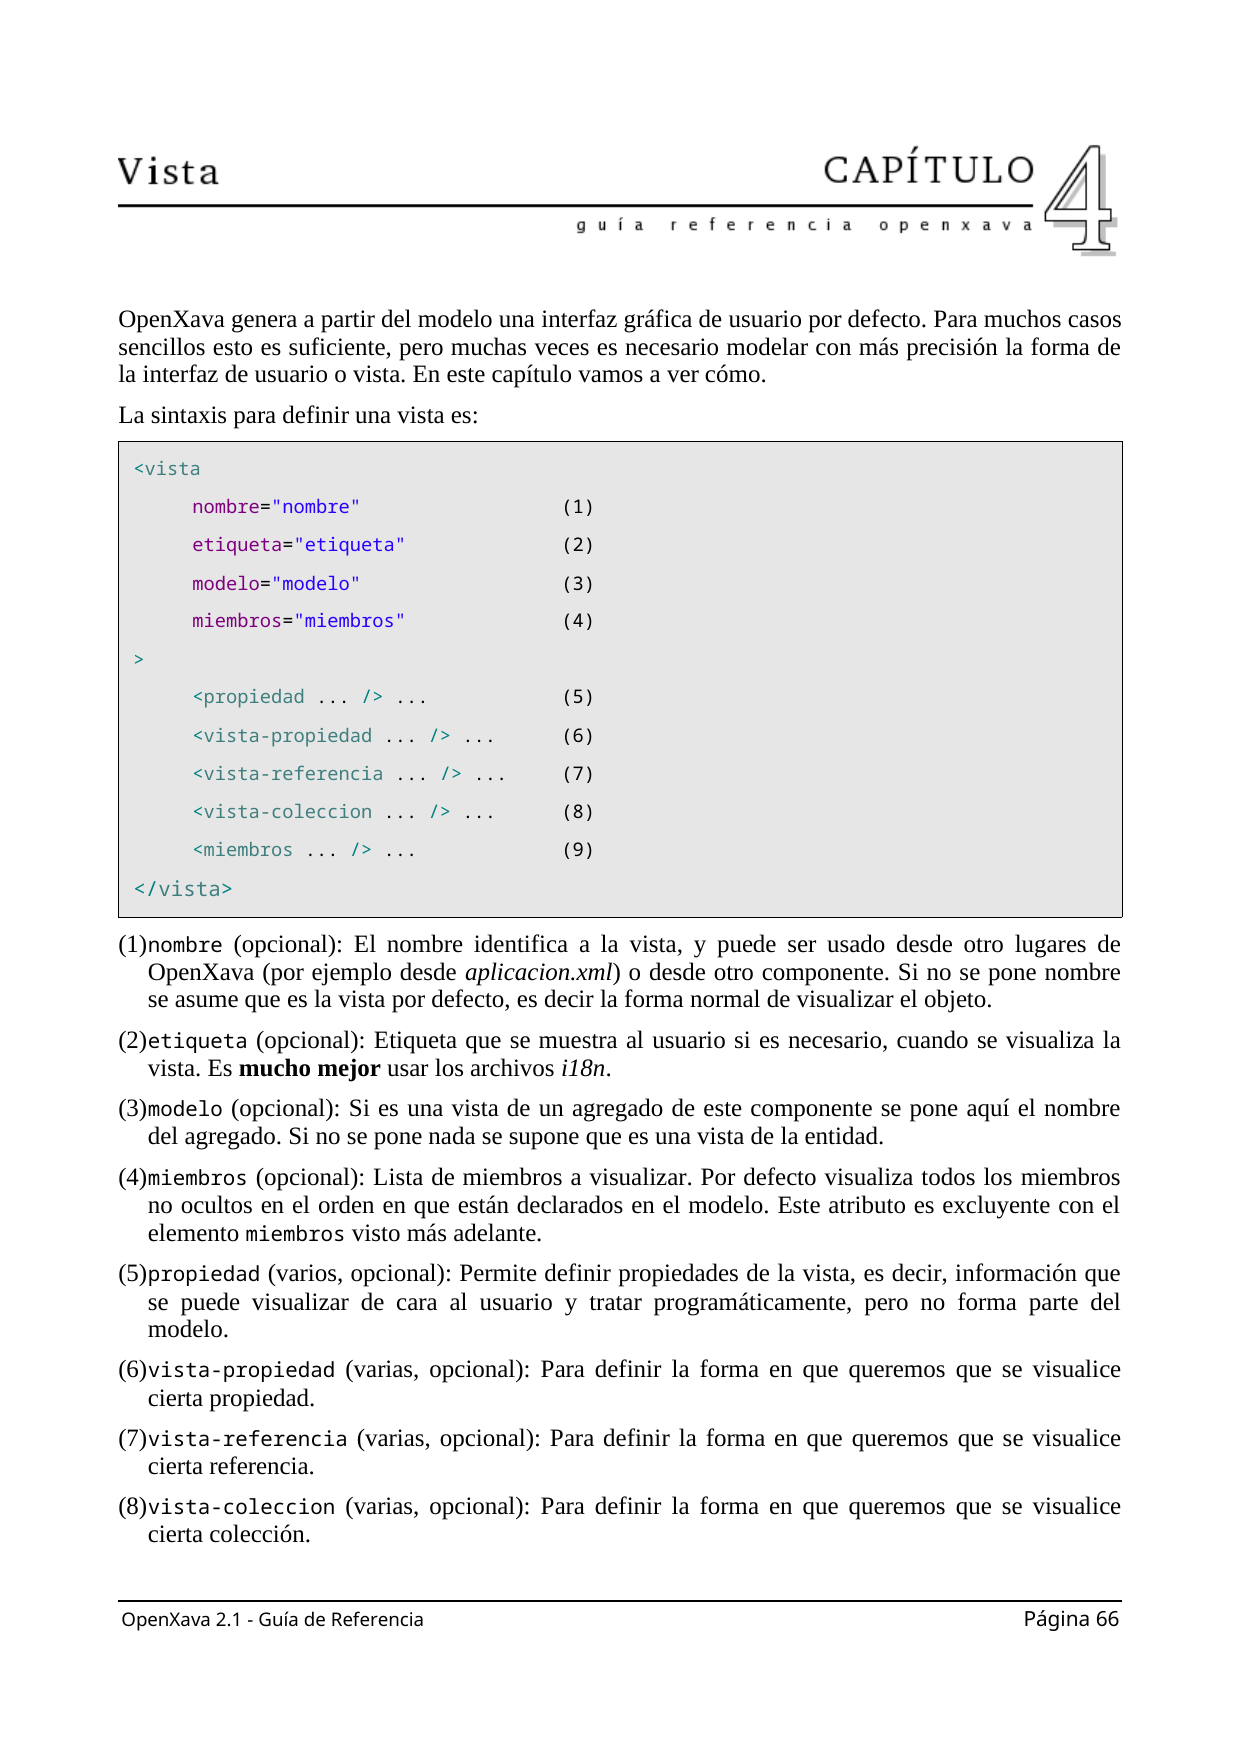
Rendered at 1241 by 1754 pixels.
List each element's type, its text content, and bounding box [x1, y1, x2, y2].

list vista-propiedad (varias, opcional): Para definir la forma en que queremos que se visualice cierta propiedad. [118, 1356, 1122, 1411]
text OpenXava genera a partir del modelo una interfaz gráfica de usuario por defecto. Para muchos casos sencillos esto es suficiente, pero muchas veces es necesario modelar con más precisión la forma de la interfaz de usuario o vista. En este capítulo vamos a ver cómo. [118, 305, 1122, 388]
list vista-referencia (varias, opcional): Para definir la forma en que queremos que se visualice cierta referencia. [118, 1424, 1122, 1480]
text <propiedad ... /> ... (5) [119, 669, 1122, 707]
text <vista-propiedad ... /> ... (6) [119, 707, 1122, 745]
picture [118, 118, 1122, 288]
list propiedad (varios, opcional): Permite definir propiedades de la vista, es decir, información que se puede visualizar de cara al usuario y tratar programáticamente, pero no forma parte del modelo. [118, 1259, 1122, 1343]
list modelo (opcional): Si es una vista de un agregado de este componente se pone aquí el nombre del agregado. Si no se pone nada se supone que es una vista de la entidad. [118, 1094, 1122, 1150]
text </vista> [119, 859, 1122, 917]
text La sintaxis para definir una vista es: [118, 401, 1122, 428]
list miembros (opcional): Lista de miembros a visualizar. Por defecto visualiza todos los miembros no ocultos en el orden en que están declarados en el modelo. Este atributo es excluyente con el elemento miembros visto más adelante. [118, 1163, 1122, 1247]
text <vista-coleccion ... /> ... (8) [119, 783, 1122, 821]
list etiqueta (opcional): Etiqueta que se muestra al usuario si es necesario, cuando se visualiza la vista. Es mucho mejor usar los archivos i18n. [118, 1026, 1122, 1082]
subtitle Vista [118, 288, 1122, 293]
text etiqueta="etiqueta" (2) [119, 517, 1122, 555]
text <vista-referencia ... /> ... (7) [119, 745, 1122, 783]
text <miembros ... /> ... (9) [119, 821, 1122, 859]
list nombre (opcional): El nombre identifica a la vista, y puede ser usado desde otro lugares de OpenXava (por ejemplo desde aplicacion.xml) o desde otro componente. Si no se pone nombre se asume que es la vista por defecto, es decir la forma normal de visualizar el objeto. [118, 930, 1122, 1013]
text <vista [119, 442, 1122, 479]
list vista-coleccion (varias, opcional): Para definir la forma en que queremos que se visualice cierta colección. [118, 1492, 1122, 1548]
text nombre="nombre" (1) [119, 479, 1122, 517]
text miembros="miembros" (4) [119, 593, 1122, 631]
text modelo="modelo" (3) [119, 555, 1122, 593]
text > [119, 631, 1122, 669]
